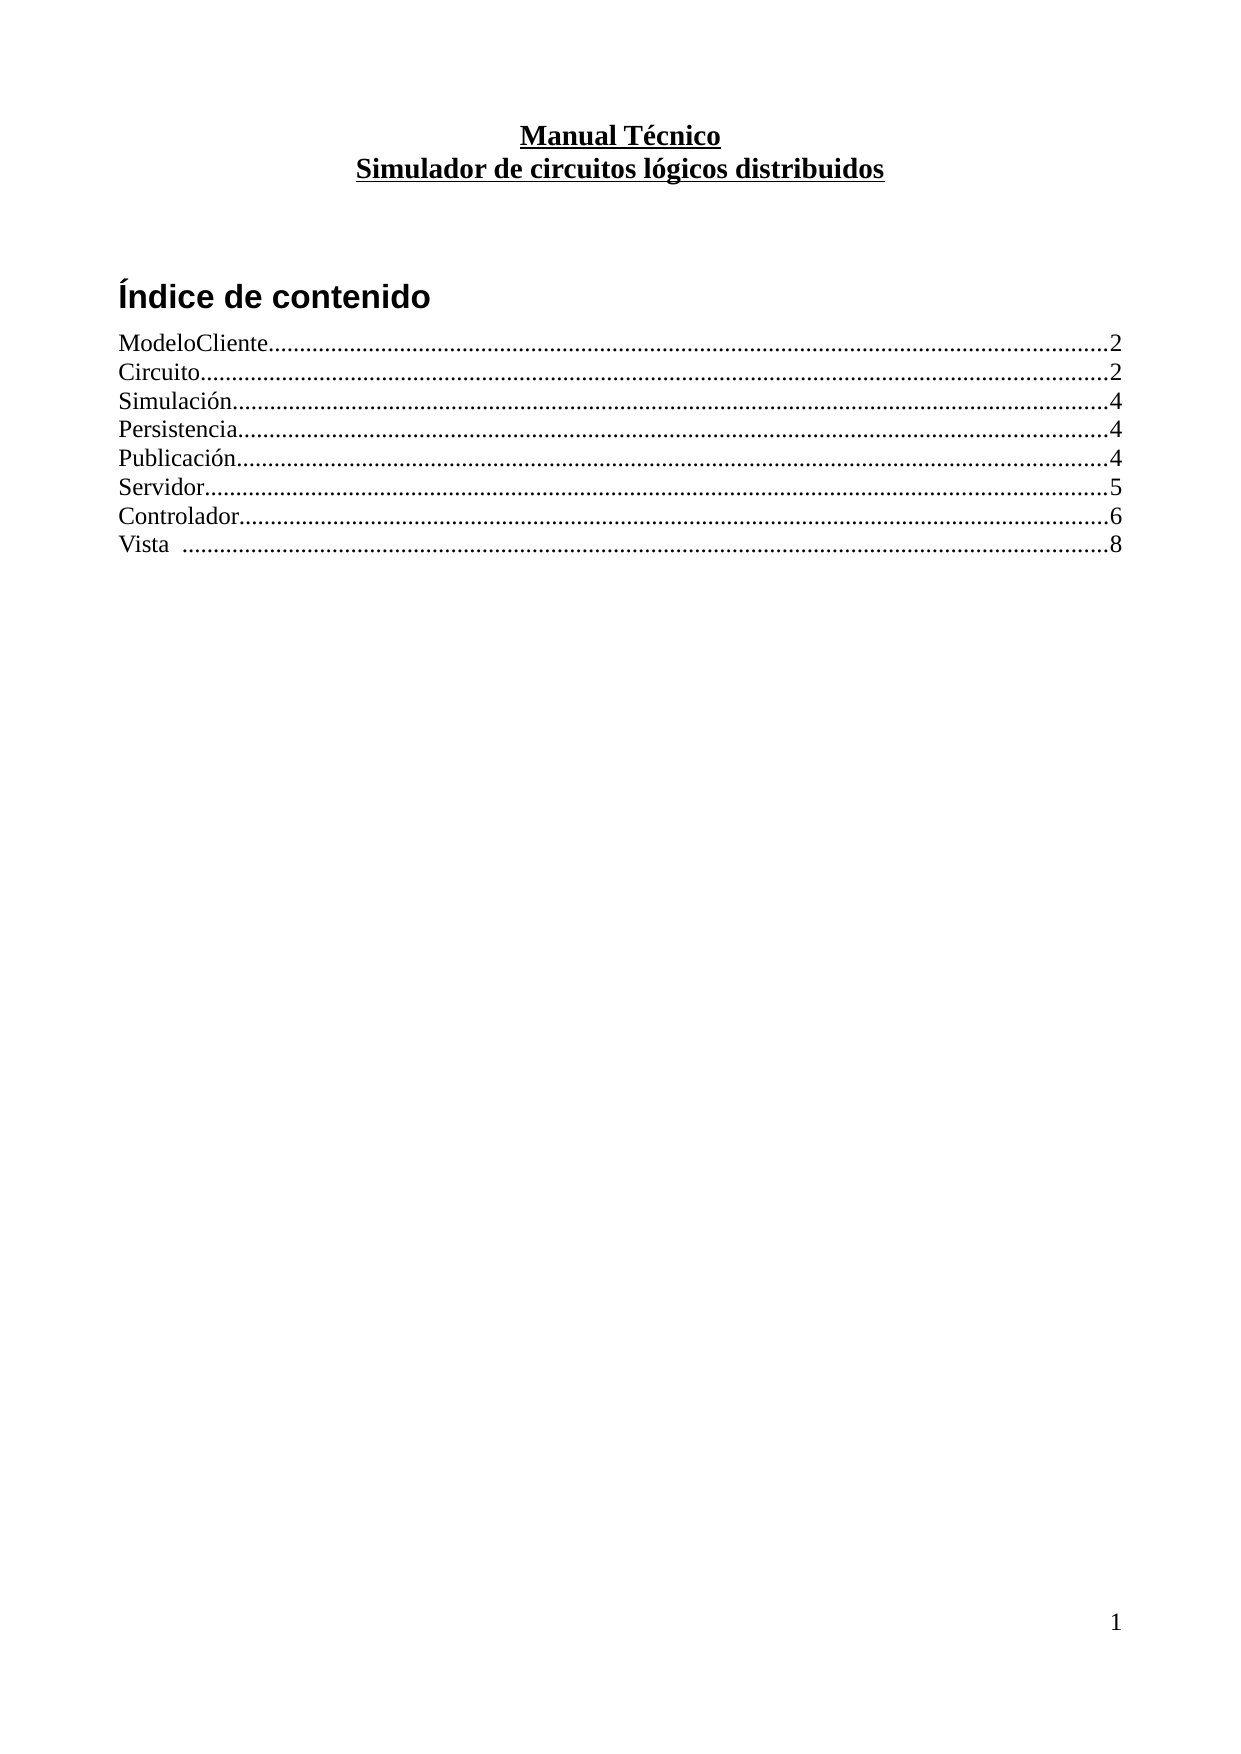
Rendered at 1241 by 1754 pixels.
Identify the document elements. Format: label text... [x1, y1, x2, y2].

text Persistencia 4 [118, 414, 1122, 443]
text ModeloCliente 2 [118, 328, 1122, 357]
text Simulador de circuitos lógicos distribuidos [118, 152, 1122, 185]
text Vista 8 [118, 529, 1122, 558]
text Manual Técnico [118, 118, 1122, 152]
text Simulación 4 [118, 386, 1122, 414]
text Circuito 2 [118, 357, 1122, 386]
text Controlador 6 [118, 501, 1122, 529]
text Publicación 4 [118, 443, 1122, 472]
text Servidor 5 [118, 472, 1122, 501]
subtitle Índice de contenido [118, 277, 1122, 316]
